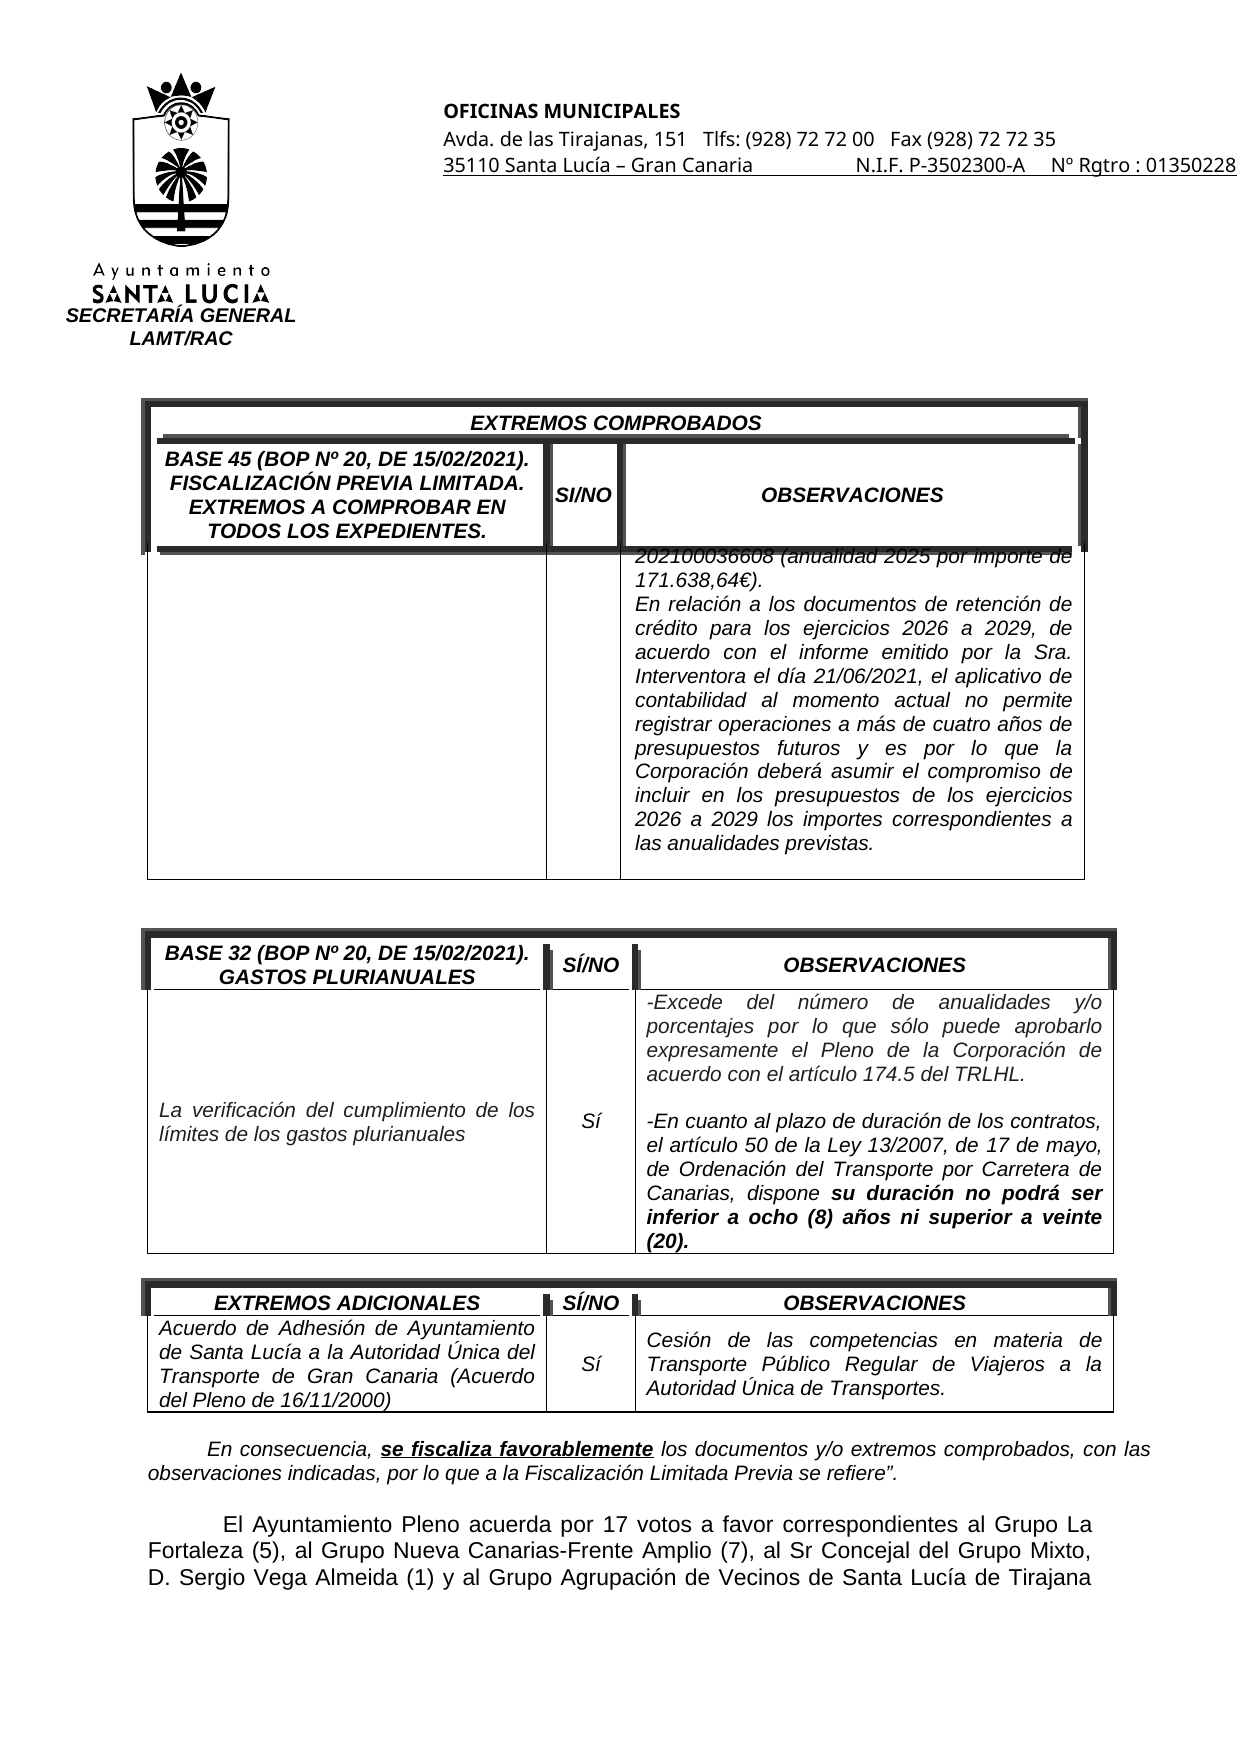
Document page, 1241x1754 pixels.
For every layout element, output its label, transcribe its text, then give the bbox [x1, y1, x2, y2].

table_cell -Excede del número de anualidades y/o porcentajes por lo que sólo puede aprobarlo expresamente el Pleno de la Corporación de acuerdo con el artículo 174.5 del TRLHL. -En cuanto al plazo de duración de los contratos, el artículo 50 de la Ley 13/2007, de 17 de mayo, de Ordenación del Transporte por Carretera de Canarias, dispone su duración no podrá ser inferior a ocho (8) años ni superior a veinte (20). [636, 990, 1113, 1253]
table_cell Sí [547, 990, 635, 1253]
table_header BASE 32 (BOP Nº 20, DE 15/02/2021). GASTOS PLURIANUALES [154, 938, 546, 988]
table_header OBSERVACIONES [635, 938, 1108, 988]
table_cell OBSERVACIONES [626, 434, 1081, 543]
table_header OBSERVACIONES [635, 1288, 1108, 1314]
text El Ayuntamiento Pleno acuerda por 17 votos a favor correspondientes al Grupo La Fortaleza (5), al Grupo Nueva Canarias-Frente Amplio (7), al Sr Concejal del Grupo Mixto, D. Sergio Vega Almeida (1) y al Grupo Agrupación de Vecinos de Santa Lucía de Tirajana [148, 1511, 1092, 1590]
table_cell 202100036608 (anualidad 2025 por importe de 171.638,64€). En relación a los documentos de retención de crédito para los ejercicios 2026 a 2029, de acuerdo con el informe emitido por la Sra. Interventora el día 21/06/2021, el aplicativo de contabilidad al momento actual no permite registrar operaciones a más de cuatro años de presupuestos futuros y es por lo que la Corporación deberá asumir el compromiso de incluir en los presupuestos de los ejercicios 2026 a 2029 los importes correspondientes a las anualidades previstas. [621, 543, 1084, 879]
table_header SÍ/NO [546, 938, 635, 988]
table_cell SI/NO [553, 447, 614, 543]
table_cell Cesión de las competencias en materia de Transporte Público Regular de Viajeros a la Autoridad Única de Transportes. [636, 1316, 1113, 1411]
table_header SÍ/NO [546, 1288, 635, 1314]
table_cell Acuerdo de Adhesión de Ayuntamiento de Santa Lucía a la Autoridad Única del Transporte de Gran Canaria (Acuerdo del Pleno de 16/11/2000) [148, 1316, 546, 1411]
table_cell [547, 555, 620, 879]
text En consecuencia, se fiscaliza favorablemente los documentos y/o extremos comprobados, con las observaciones indicadas, por lo que a la Fiscalización Limitada Previa se refiere”. [148, 1436, 1152, 1484]
table_cell Sí [547, 1316, 635, 1411]
table_header EXTREMOS ADICIONALES [154, 1288, 546, 1314]
table_cell BASE 45 (BOP Nº 20, DE 15/02/2021). FISCALIZACIÓN PREVIA LIMITADA. EXTREMOS A COMPROBAR EN TODOS LOS EXPEDIENTES. [151, 434, 540, 543]
table_cell La verificación del cumplimiento de los límites de los gastos plurianuales [148, 990, 546, 1253]
table_cell [148, 543, 546, 879]
table_header EXTREMOS COMPROBADOS [154, 410, 1078, 434]
